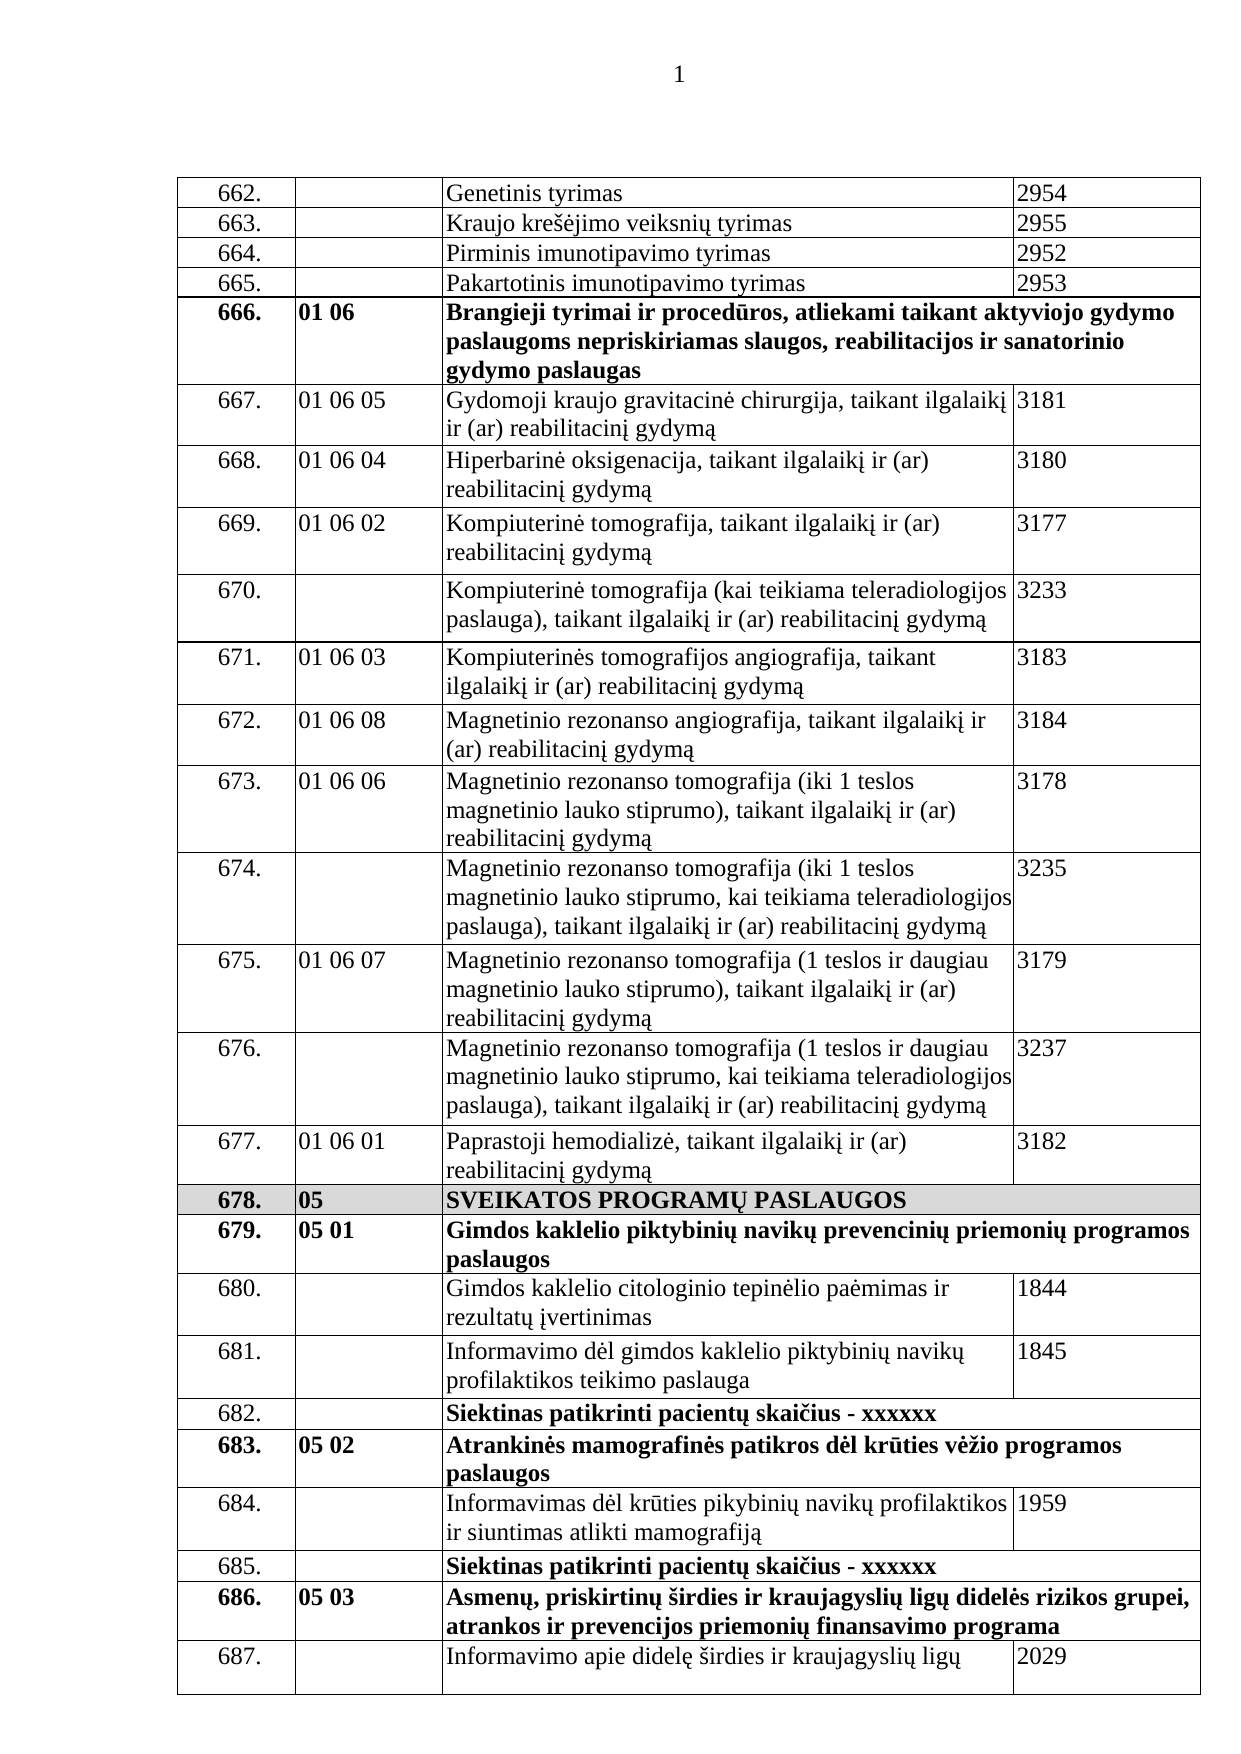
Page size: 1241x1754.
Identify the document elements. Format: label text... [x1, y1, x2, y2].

table_cell Gimdos kaklelio citologinio tepinėlio paėmimas ir rezultatų įvertinimas [443, 1274, 1013, 1335]
table_cell 687. [178, 1641, 295, 1694]
table_cell Magnetinio rezonanso angiografija, taikant ilgalaikį ir (ar) reabilitacinį gydymą [443, 705, 1013, 765]
table_cell Kompiuterinės tomografijos angiografija, taikant ilgalaikį ir (ar) reabilitacinį gydymą [443, 643, 1013, 704]
table_cell 01 06 [296, 298, 442, 384]
table_cell Pakartotinis imunotipavimo tyrimas [443, 268, 1013, 296]
table_cell 685. [178, 1551, 295, 1581]
table_cell 01 06 05 [296, 385, 442, 444]
table_cell [296, 1033, 442, 1125]
table_cell Magnetinio rezonanso tomografija (iki 1 teslos magnetinio lauko stiprumo), taikant ilgalaikį ir (ar) reabilitacinį gydymą [443, 766, 1013, 852]
table_cell 2954 [1014, 178, 1200, 207]
table_cell 668. [178, 446, 295, 507]
table_cell 2953 [1014, 268, 1200, 296]
table_cell [296, 1641, 442, 1694]
table_cell Informavimas dėl krūties pikybinių navikų profilaktikos ir siuntimas atlikti mamografiją [443, 1488, 1013, 1550]
table_cell 665. [178, 268, 295, 296]
table_cell 671. [178, 643, 295, 704]
table_cell [296, 575, 442, 641]
table_cell 674. [178, 853, 295, 944]
table_cell Pirminis imunotipavimo tyrimas [443, 238, 1013, 267]
table_cell 686. [178, 1582, 295, 1640]
table_cell 669. [178, 508, 295, 574]
table_cell [296, 1488, 442, 1550]
table_cell 2029 [1014, 1641, 1200, 1694]
table_cell 3180 [1014, 446, 1200, 507]
table_cell Genetinis tyrimas [443, 178, 1013, 207]
table_cell 662. [178, 178, 295, 207]
table_cell 672. [178, 705, 295, 765]
table_cell Atrankinės mamografinės patikros dėl krūties vėžio programos paslaugos [443, 1430, 1200, 1487]
table_cell 663. [178, 208, 295, 237]
table_cell 1845 [1014, 1336, 1200, 1397]
table_cell 05 03 [296, 1582, 442, 1640]
table_cell 683. [178, 1430, 295, 1487]
table_cell 666. [178, 298, 295, 384]
table_cell [296, 208, 442, 237]
table_cell Gydomoji kraujo gravitacinė chirurgija, taikant ilgalaikį ir (ar) reabilitacinį gydymą [443, 385, 1013, 444]
table_cell [296, 1336, 442, 1397]
table_cell Informavimo apie didelę širdies ir kraujagyslių ligų [443, 1641, 1013, 1694]
table_cell 3182 [1014, 1126, 1200, 1184]
table_cell 673. [178, 766, 295, 852]
table_cell 679. [178, 1215, 295, 1272]
table_cell 676. [178, 1033, 295, 1125]
table_cell 01 06 06 [296, 766, 442, 852]
table_cell Kompiuterinė tomografija (kai teikiama teleradiologijos paslauga), taikant ilgalaikį ir (ar) reabilitacinį gydymą [443, 575, 1013, 641]
table_cell 3184 [1014, 705, 1200, 765]
table_cell 681. [178, 1336, 295, 1397]
table_cell Paprastoji hemodializė, taikant ilgalaikį ir (ar) reabilitacinį gydymą [443, 1126, 1013, 1184]
table_cell 670. [178, 575, 295, 641]
table_cell Magnetinio rezonanso tomografija (iki 1 teslos magnetinio lauko stiprumo, kai teikiama teleradiologijos paslauga), taikant ilgalaikį ir (ar) reabilitacinį gydymą [443, 853, 1013, 944]
table_cell [296, 238, 442, 267]
table_cell 1844 [1014, 1274, 1200, 1335]
table_cell 684. [178, 1488, 295, 1550]
table_cell [296, 178, 442, 207]
table_cell 3237 [1014, 1033, 1200, 1125]
table_cell 01 06 02 [296, 508, 442, 574]
table_cell [296, 853, 442, 944]
table_cell Kompiuterinė tomografija, taikant ilgalaikį ir (ar) reabilitacinį gydymą [443, 508, 1013, 574]
table_cell [296, 1274, 442, 1335]
table_cell 05 [296, 1185, 442, 1214]
table_cell 664. [178, 238, 295, 267]
table_cell Gimdos kaklelio piktybinių navikų prevencinių priemonių programos paslaugos [443, 1215, 1200, 1272]
table_cell Magnetinio rezonanso tomografija (1 teslos ir daugiau magnetinio lauko stiprumo), taikant ilgalaikį ir (ar) reabilitacinį gydymą [443, 945, 1013, 1032]
table_cell 3179 [1014, 945, 1200, 1032]
table_cell [296, 1551, 442, 1581]
table_cell Siektinas patikrinti pacientų skaičius - xxxxxx [443, 1551, 1200, 1581]
table_cell [296, 268, 442, 296]
table_cell 675. [178, 945, 295, 1032]
table_cell 2952 [1014, 238, 1200, 267]
table_cell 3178 [1014, 766, 1200, 852]
table_cell 3183 [1014, 643, 1200, 704]
table_cell 1959 [1014, 1488, 1200, 1550]
table_cell 3233 [1014, 575, 1200, 641]
table_cell Kraujo krešėjimo veiksnių tyrimas [443, 208, 1013, 237]
table_cell 682. [178, 1399, 295, 1429]
table_cell 01 06 01 [296, 1126, 442, 1184]
table_cell 678. [178, 1185, 295, 1214]
table_cell 3235 [1014, 853, 1200, 944]
table_cell 01 06 04 [296, 446, 442, 507]
table_cell 01 06 07 [296, 945, 442, 1032]
table_cell 01 06 08 [296, 705, 442, 765]
table_cell 05 02 [296, 1430, 442, 1487]
table_cell [296, 1399, 442, 1429]
table_cell Informavimo dėl gimdos kaklelio piktybinių navikų profilaktikos teikimo paslauga [443, 1336, 1013, 1397]
table_cell 677. [178, 1126, 295, 1184]
table_cell 01 06 03 [296, 643, 442, 704]
table_cell 680. [178, 1274, 295, 1335]
table_cell SVEIKATOS PROGRAMŲ PASLAUGOS [443, 1185, 1200, 1214]
table_cell 667. [178, 385, 295, 444]
table_cell 2955 [1014, 208, 1200, 237]
table_cell Asmenų, priskirtinų širdies ir kraujagyslių ligų didelės rizikos grupei, atrankos ir prevencijos priemonių finansavimo programa [443, 1582, 1200, 1640]
table_cell Magnetinio rezonanso tomografija (1 teslos ir daugiau magnetinio lauko stiprumo, kai teikiama teleradiologijos paslauga), taikant ilgalaikį ir (ar) reabilitacinį gydymą [443, 1033, 1013, 1125]
table_cell Siektinas patikrinti pacientų skaičius - xxxxxx [443, 1399, 1200, 1429]
table_cell 3181 [1014, 385, 1200, 444]
table_cell 3177 [1014, 508, 1200, 574]
table_cell 05 01 [296, 1215, 442, 1272]
table_cell Hiperbarinė oksigenacija, taikant ilgalaikį ir (ar) reabilitacinį gydymą [443, 446, 1013, 507]
table_cell Brangieji tyrimai ir procedūros, atliekami taikant aktyviojo gydymo paslaugoms nepriskiriamas slaugos, reabilitacijos ir sanatorinio gydymo paslaugas [443, 298, 1200, 384]
